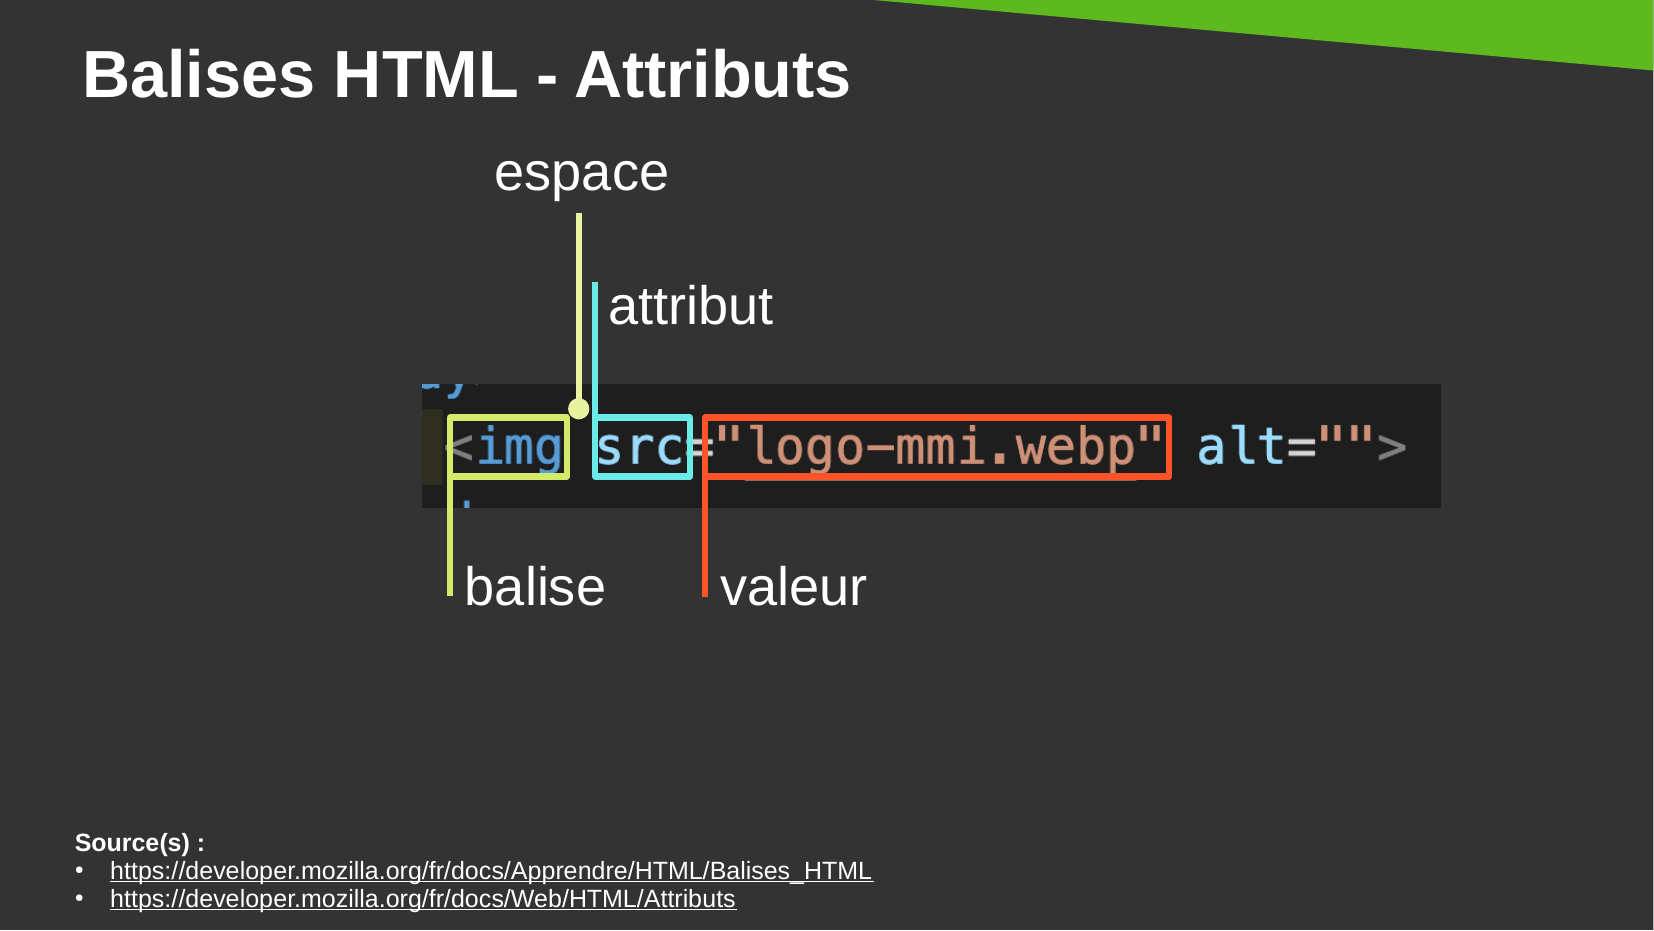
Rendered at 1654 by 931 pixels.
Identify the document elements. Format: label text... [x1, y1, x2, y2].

picture [422, 384, 576, 508]
title espace [372, 141, 793, 204]
text_box [873, 0, 1654, 71]
title balise [464, 556, 650, 619]
picture [453, 421, 564, 473]
picture [598, 421, 687, 473]
title Balises HTML - Attributs [82, 37, 1571, 114]
title valeur [720, 556, 1141, 619]
picture [453, 384, 1441, 508]
text_box Source(s) : https://developer.mozilla.org/fr/docs/Apprendre/HTML/Balises_HTML https://developer.mozilla.org/fr/docs/Web/HTML/Attributs [60, 821, 1546, 921]
picture [708, 421, 1166, 473]
title attribut [608, 276, 1029, 339]
